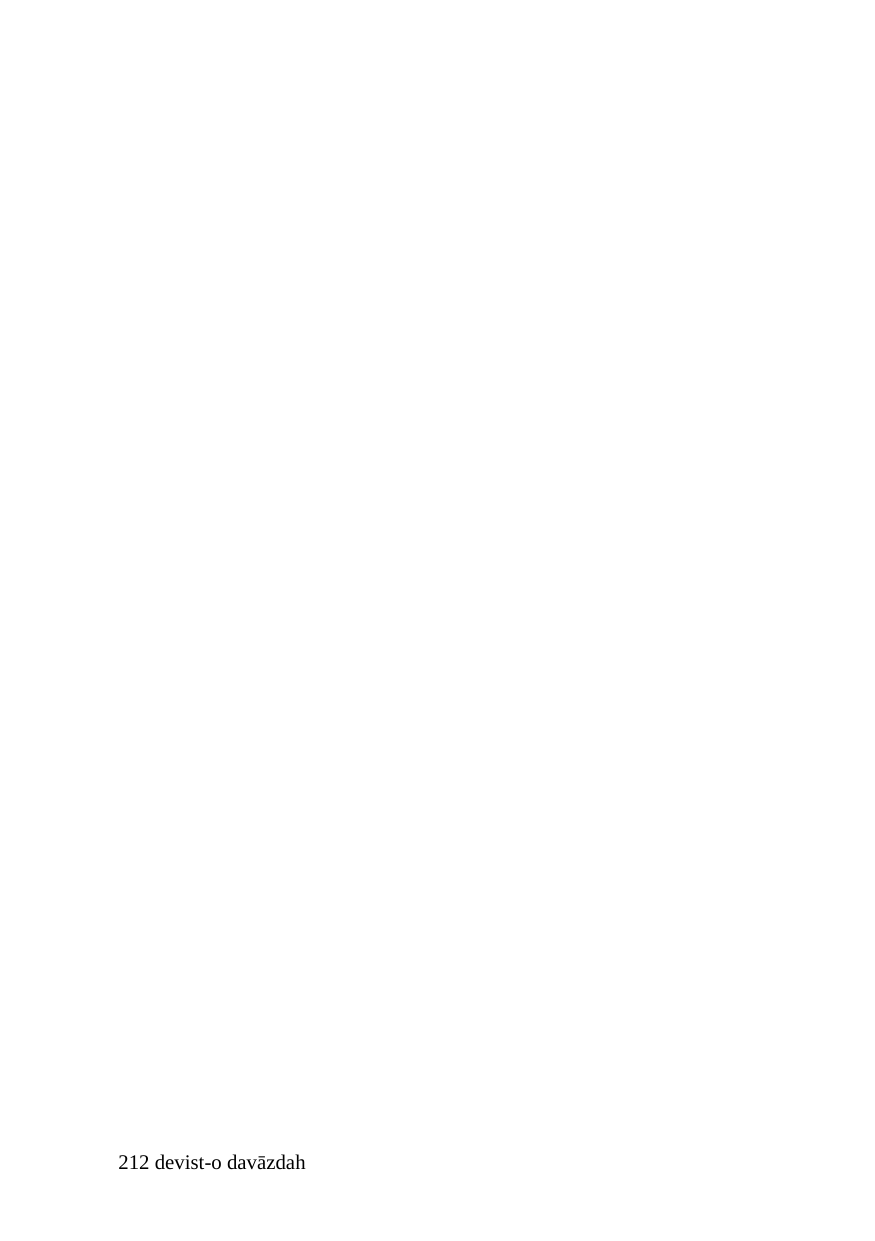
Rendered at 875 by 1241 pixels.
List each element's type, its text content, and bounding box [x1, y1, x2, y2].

text 212 devist-o davāzdah [118, 1150, 756, 1174]
